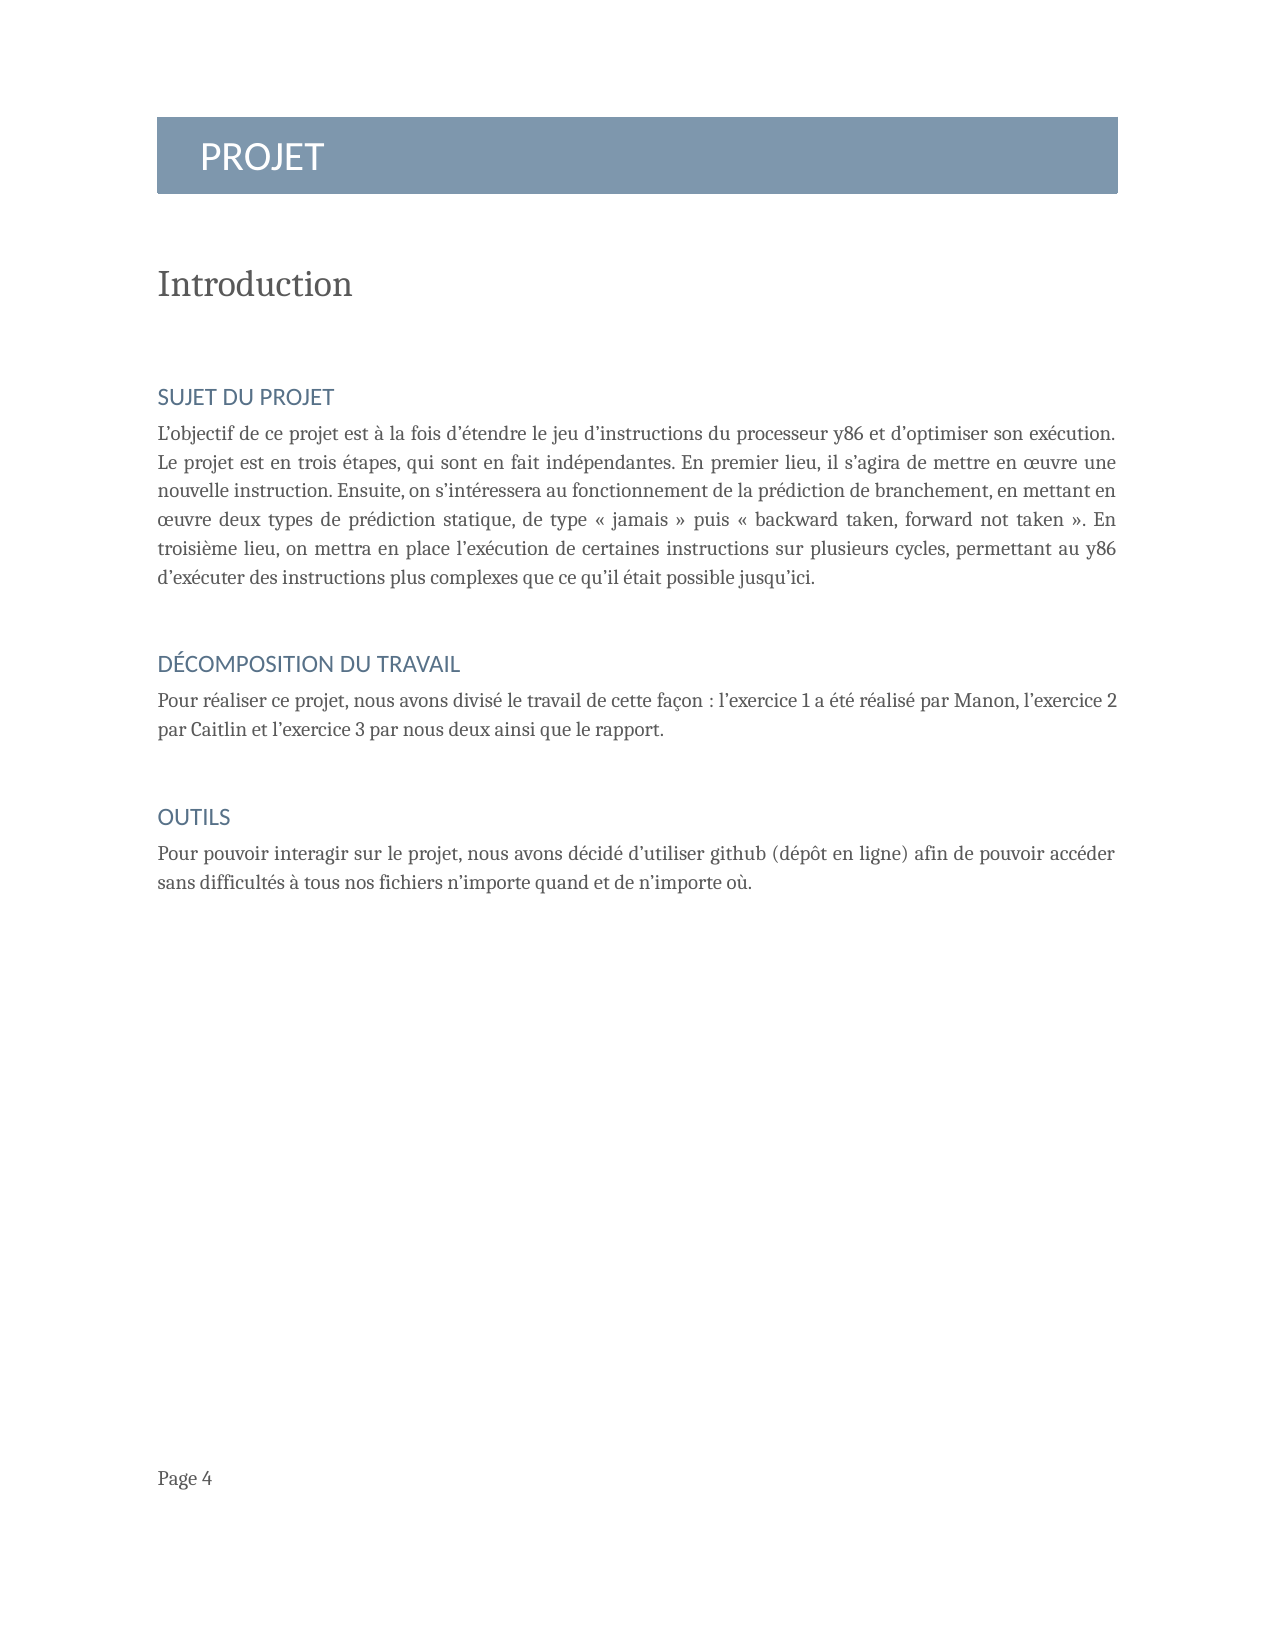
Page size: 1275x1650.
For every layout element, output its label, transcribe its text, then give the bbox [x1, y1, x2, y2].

subtitle Décomposition du travail [157, 648, 1117, 679]
subtitle Outils [157, 801, 1117, 831]
text L’objectif de ce projet est à la fois d’étendre le jeu d’instructions du processeur y86 et d’optimiser son exécution. Le projet est en trois étapes, qui sont en fait indépendantes. En premier lieu, il s’agira de mettre en œuvre une nouvelle instruction. Ensuite, on s’intéressera au fonctionnement de la prédiction de branchement, en mettant en œuvre deux types de prédiction statique, de type « jamais » puis « backward taken, forward not taken ». En troisième lieu, on mettra en place l’exécution de certaines instructions sur plusieurs cycles, permettant au y86 d’exécuter des instructions plus complexes que ce qu’il était possible jusqu’ici. [157, 422, 1117, 589]
text Pour réaliser ce projet, nous avons divisé le travail de cette façon : l’exercice 1 a été réalisé par Manon, l’exercice 2 par Caitlin et l’exercice 3 par nous deux ainsi que le rapport. [157, 689, 1117, 742]
text Pour pouvoir interagir sur le projet, nous avons décidé d’utiliser github (dépôt en ligne) afin de pouvoir accéder sans difficultés à tous nos fichiers n’importe quand et de n’importe où. [157, 842, 1117, 894]
subtitle Introduction [157, 262, 1117, 306]
subtitle sujet du projet [157, 381, 1117, 411]
